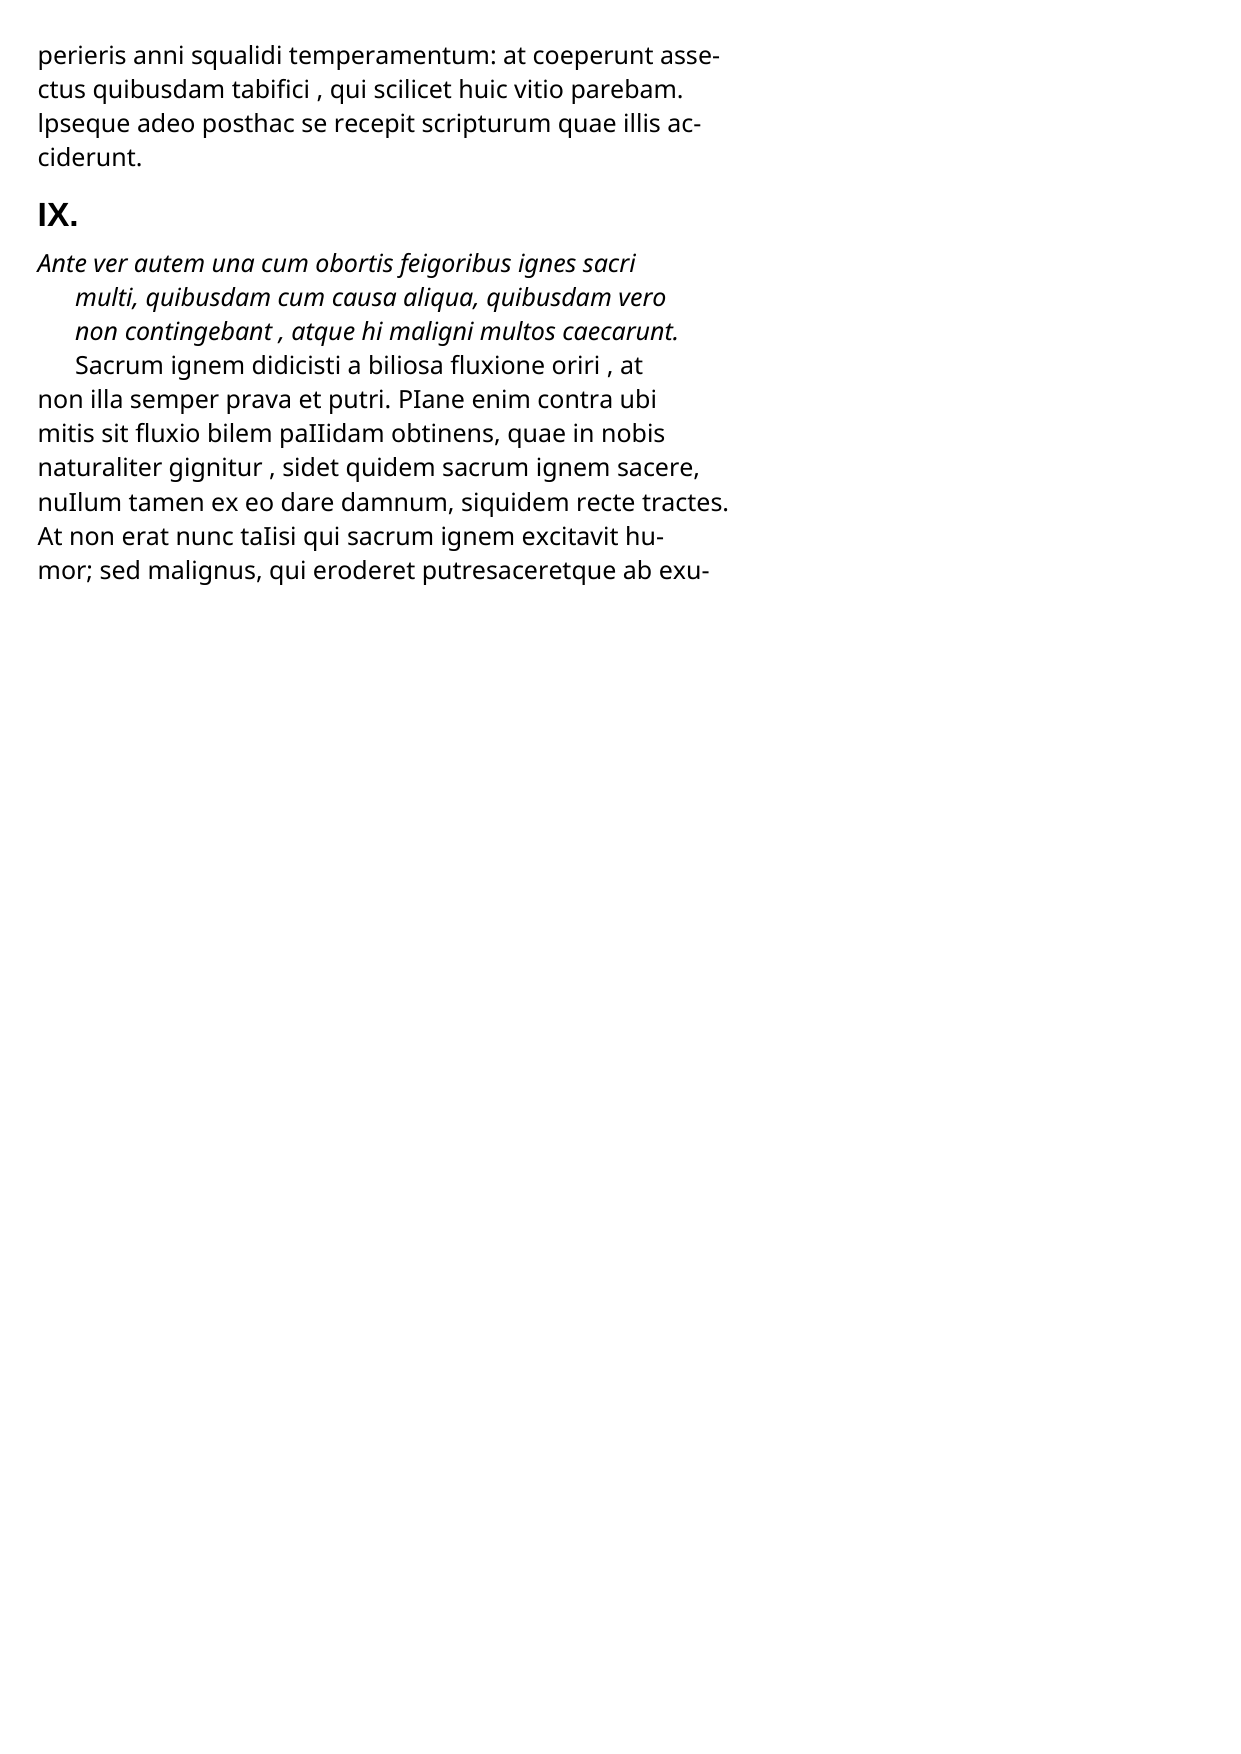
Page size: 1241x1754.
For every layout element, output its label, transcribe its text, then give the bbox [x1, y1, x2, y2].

text Sacrum ignem didicisti a biliosa fluxione oriri , at non illa semper prava et putri. PIane enim contra ubi mitis sit fluxio bilem paIIidam obtinens, quae in nobis naturaliter gignitur , sidet quidem sacrum ignem sacere, nuIlum tamen ex eo dare damnum, siquidem recte tractes. At non erat nunc taIisi qui sacrum ignem excitavit hu- mor; sed malignus, qui eroderet putresaceretque ab exu- [37, 348, 1203, 586]
text Ante ver autem una cum obortis feigoribus ignes sacri multi, quibusdam cum causa aliqua, quibusdam vero non contingebant , atque hi maligni multos caecarunt. [37, 246, 1203, 348]
subtitle IX. [37, 194, 1203, 233]
text perieris anni squalidi temperamentum: at coeperunt asse- ctus quibusdam tabifici , qui scilicet huic vitio parebam. lpseque adeo posthac se recepit scripturum quae illis ac- ciderunt. [37, 37, 1203, 174]
